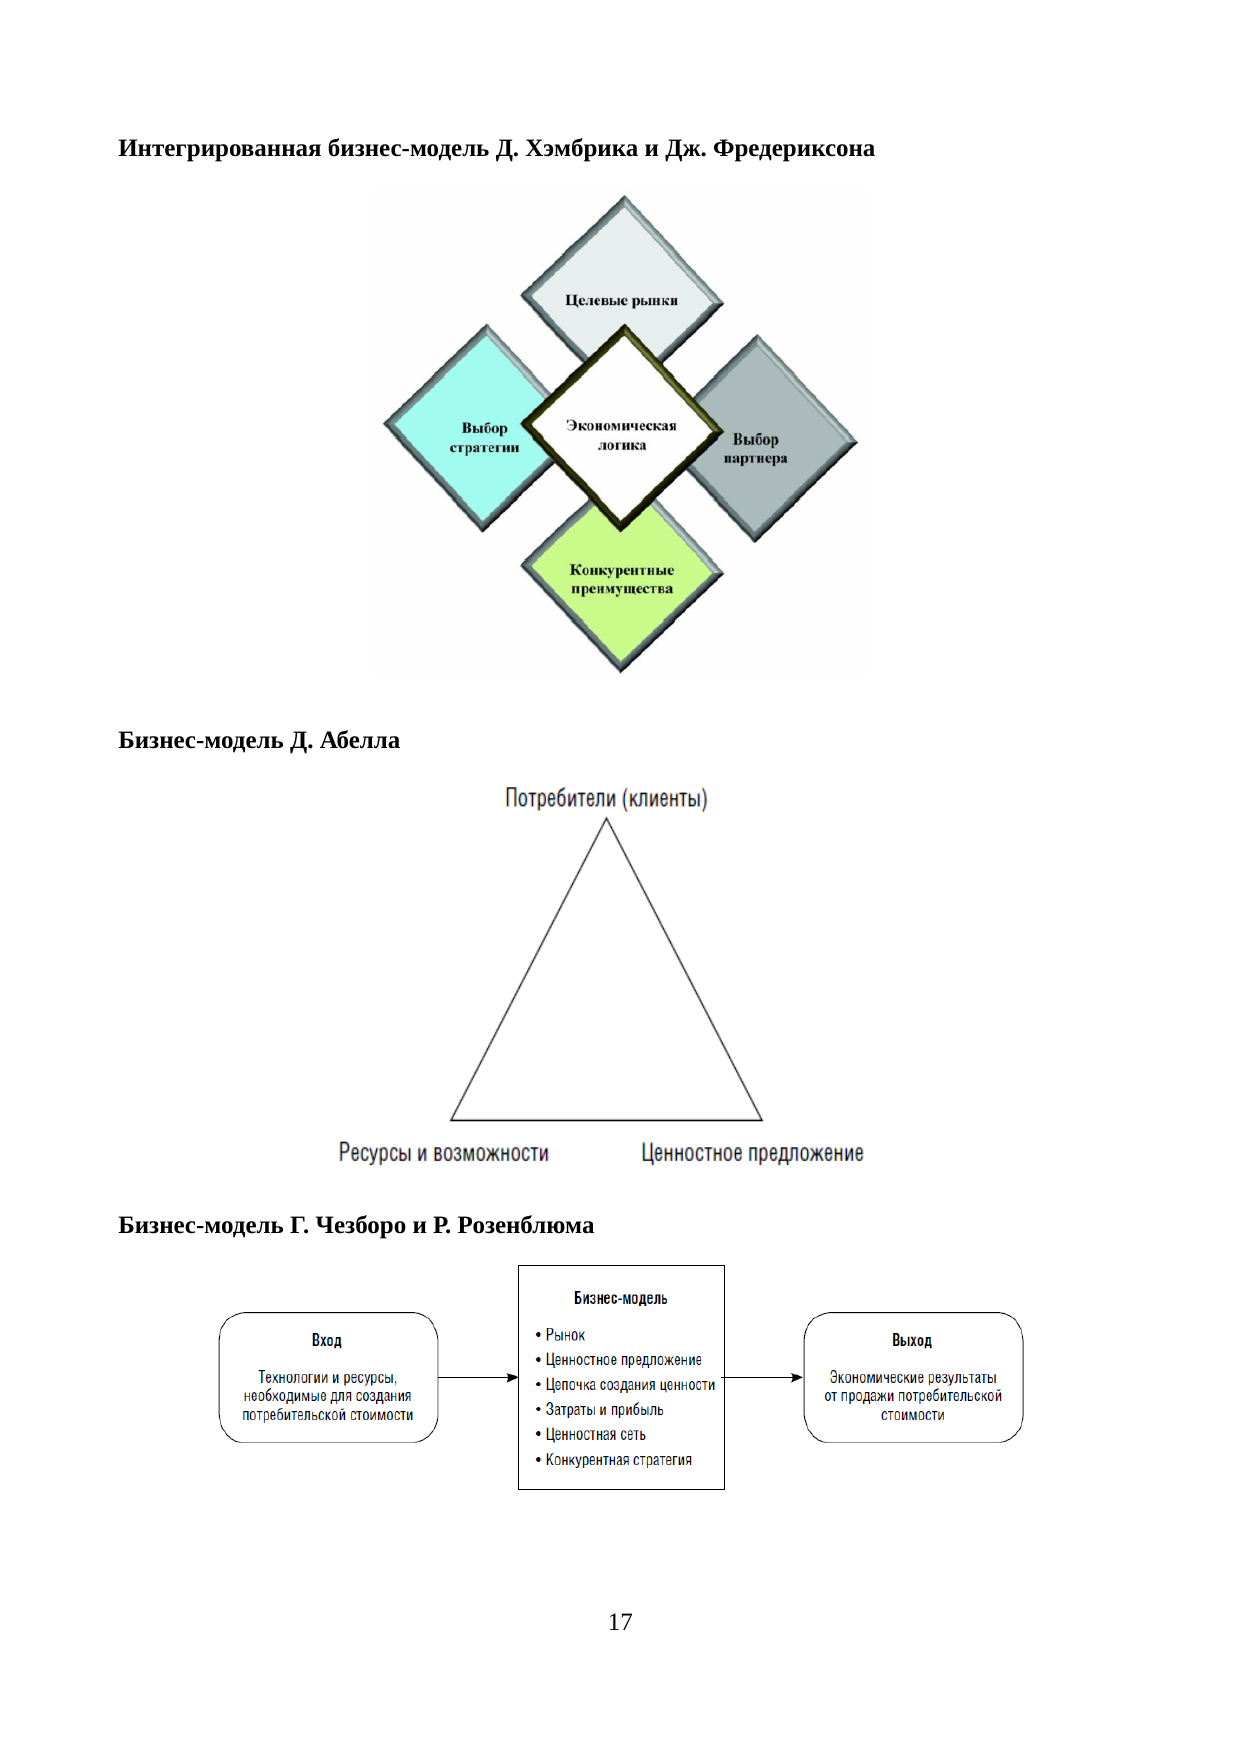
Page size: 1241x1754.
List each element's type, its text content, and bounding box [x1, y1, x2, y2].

picture [643, 779, 873, 1173]
subtitle Бизнес-модель Д. Абелла [118, 725, 1122, 754]
picture [336, 186, 905, 676]
subtitle Бизнес-модель Г. Чезборо и Р. Розенблюма [118, 1210, 1122, 1238]
picture [212, 1255, 1029, 1496]
subtitle Интегрированная бизнес-модель Д. Хэмбрика и Дж. Фредериксона [118, 133, 1122, 161]
